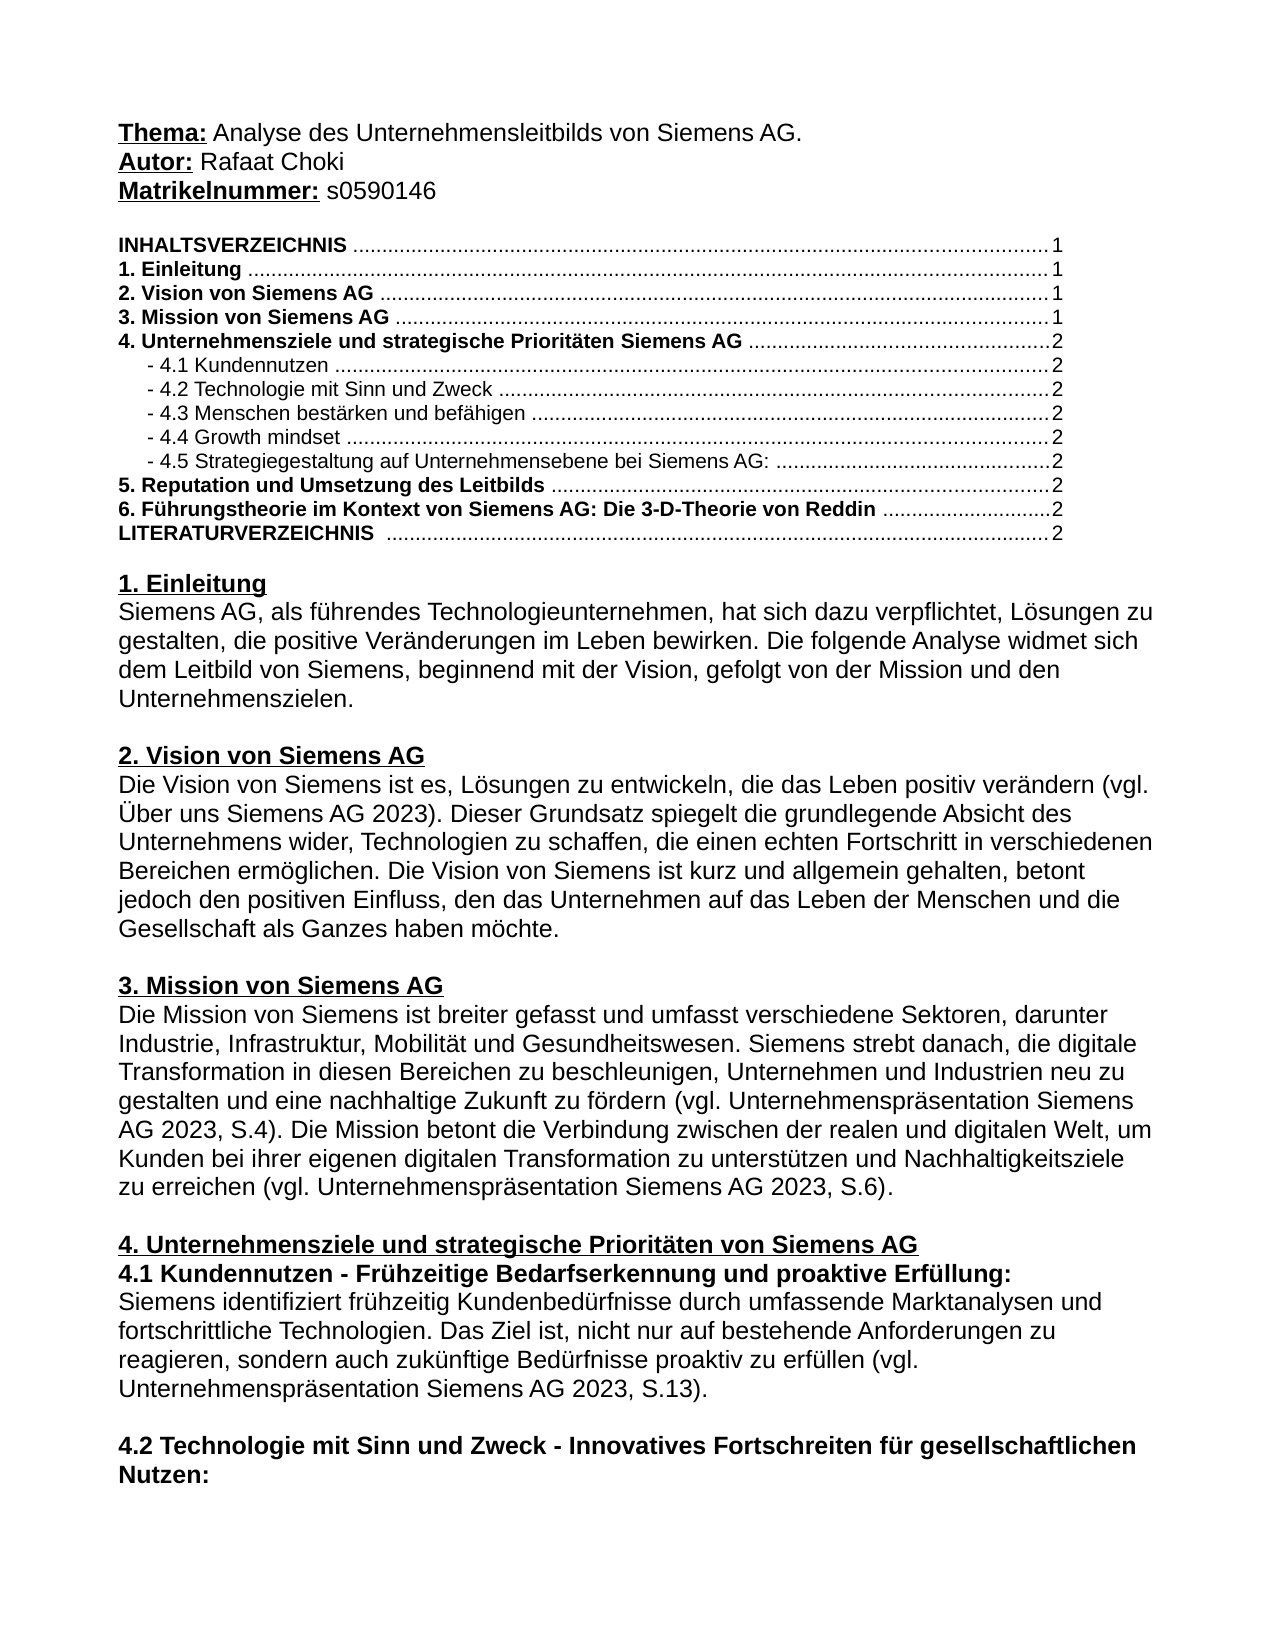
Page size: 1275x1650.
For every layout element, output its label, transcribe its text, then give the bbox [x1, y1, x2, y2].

text - 4.2 Technologie mit Sinn und Zweck 2 [118, 377, 1157, 401]
text 1. Einleitung 1 [118, 257, 1157, 281]
text LITERATURVERZEICHNIS 2 [118, 521, 1157, 568]
text 3. Mission von Siemens AG 1 [118, 305, 1157, 329]
text 4. Unternehmensziele und strategische Prioritäten Siemens AG 2 [118, 329, 1157, 353]
text Thema: Analyse des Unternehmensleitbilds von Siemens AG. [118, 118, 1157, 147]
text - 4.5 Strategiegestaltung auf Unternehmensebene bei Siemens AG: 2 [118, 449, 1157, 473]
text - 4.3 Menschen bestärken und befähigen 2 [118, 401, 1157, 425]
text Siemens AG, als führendes Technologieunternehmen, hat sich dazu verpflichtet, Lösungen zu gestalten, die positive Veränderungen im Leben bewirken. Die folgende Analyse widmet sich dem Leitbild von Siemens, beginnend mit der Vision, gefolgt von der Mission und den Unternehmenszielen. [118, 597, 1157, 712]
text Autor: Rafaat Choki [118, 147, 1157, 176]
text 4. Unternehmensziele und strategische Prioritäten von Siemens AG [118, 1230, 1157, 1258]
text 4.2 Technologie mit Sinn und Zweck - Innovatives Fortschreiten für gesellschaftlichen Nutzen: [118, 1431, 1157, 1488]
text Matrikelnummer: s0590146 [118, 176, 1157, 204]
text 1. Einleitung [118, 568, 1157, 597]
text - 4.4 Growth mindset 2 [118, 425, 1157, 449]
text Die Mission von Siemens ist breiter gefasst und umfasst verschiedene Sektoren, darunter Industrie, Infrastruktur, Mobilität und Gesundheitswesen. Siemens strebt danach, die digitale Transformation in diesen Bereichen zu beschleunigen, Unternehmen und Industrien neu zu gestalten und eine nachhaltige Zukunft zu fördern (vgl. Unternehmenspräsentation Siemens AG 2023, S.4). Die Mission betont die Verbindung zwischen der realen und digitalen Welt, um Kunden bei ihrer eigenen digitalen Transformation zu unterstützen und Nachhaltigkeitsziele zu erreichen (vgl. Unternehmenspräsentation Siemens AG 2023, S.6). [118, 1000, 1157, 1201]
text 2. Vision von Siemens AG [118, 741, 1157, 770]
text 3. Mission von Siemens AG [118, 971, 1157, 1000]
text 2. Vision von Siemens AG 1 [118, 281, 1157, 305]
text Siemens identifiziert frühzeitig Kundenbedürfnisse durch umfassende Marktanalysen und fortschrittliche Technologien. Das Ziel ist, nicht nur auf bestehende Anforderungen zu reagieren, sondern auch zukünftige Bedürfnisse proaktiv zu erfüllen (vgl. Unternehmenspräsentation Siemens AG 2023, S.13). [118, 1287, 1157, 1402]
text 5. Reputation und Umsetzung des Leitbilds 2 [118, 473, 1157, 497]
text INHALTSVERZEICHNIS 1 [118, 233, 1157, 257]
text 4.1 Kundennutzen - Frühzeitige Bedarfserkennung und proaktive Erfüllung: [118, 1258, 1157, 1287]
text Die Vision von Siemens ist es, Lösungen zu entwickeln, die das Leben positiv verändern (vgl. Über uns Siemens AG 2023). Dieser Grundsatz spiegelt die grundlegende Absicht des Unternehmens wider, Technologien zu schaffen, die einen echten Fortschritt in verschiedenen Bereichen ermöglichen. Die Vision von Siemens ist kurz und allgemein gehalten, betont jedoch den positiven Einfluss, den das Unternehmen auf das Leben der Menschen und die Gesellschaft als Ganzes haben möchte. [118, 770, 1157, 942]
text - 4.1 Kundennutzen 2 [118, 353, 1157, 377]
text 6. Führungstheorie im Kontext von Siemens AG: Die 3-D-Theorie von Reddin 2 [118, 497, 1157, 521]
